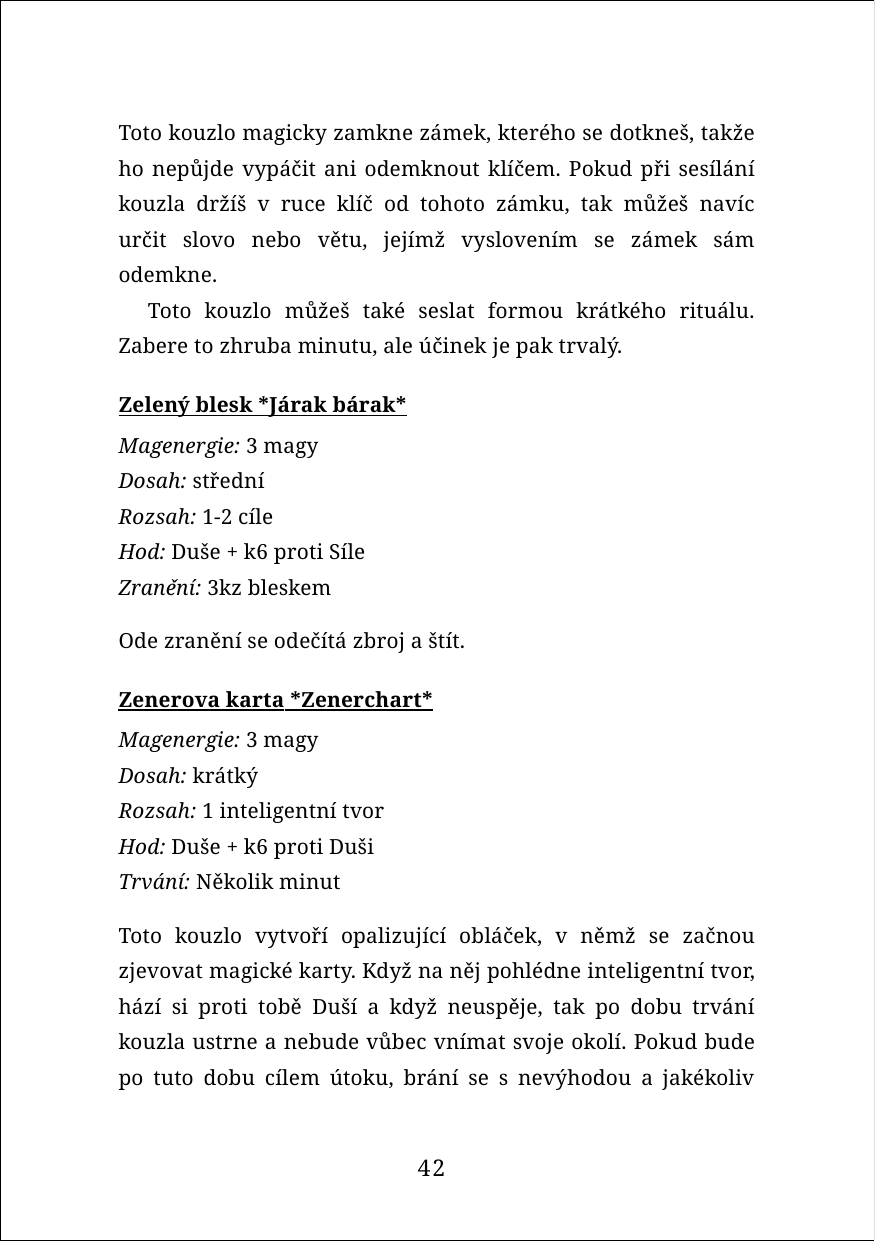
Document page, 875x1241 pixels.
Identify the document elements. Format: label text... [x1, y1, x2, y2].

subtitle Zelený blesk *Járak bárak* [118, 391, 756, 419]
text Toto kouzlo magicky zamkne zámek, kterého se dotkneš, takže ho nepůjde vypáčit ani odemknout klíčem. Pokud při sesílání kouzla držíš v ruce klíč od tohoto zámku, tak můžeš navíc určit slovo nebo větu, jejímž vyslovením se zámek sám odemkne. Toto kouzlo můžeš také seslat formou krátkého rituálu. Zabere to zhruba minutu, ale účinek je pak trvalý. [118, 118, 756, 360]
text Magenergie: 3 magy Dosah: krátký Rozsah: 1 inteligentní tvor Hod: Duše + k6 proti Duši Trvání: Několik minut [118, 725, 756, 896]
text Ode zranění se odečítá zbroj a štít. [118, 626, 756, 654]
text Toto kouzlo vytvoří opalizující obláček, v němž se začnou zjevovat magické karty. Když na něj pohlédne inteligentní tvor, hází si proti tobě Duší a když neuspěje, tak po dobu trvání kouzla ustrne a nebude vůbec vnímat svoje okolí. Pokud bude po tuto dobu cílem útoku, brání se s nevýhodou a jakékoliv [118, 921, 756, 1091]
text Magenergie: 3 magy Dosah: střední Rozsah: 1-2 cíle Hod: Duše + k6 proti Síle Zranění: 3kz bleskem [118, 431, 756, 601]
subtitle Zenerova karta *Zenerchart* [118, 685, 756, 714]
